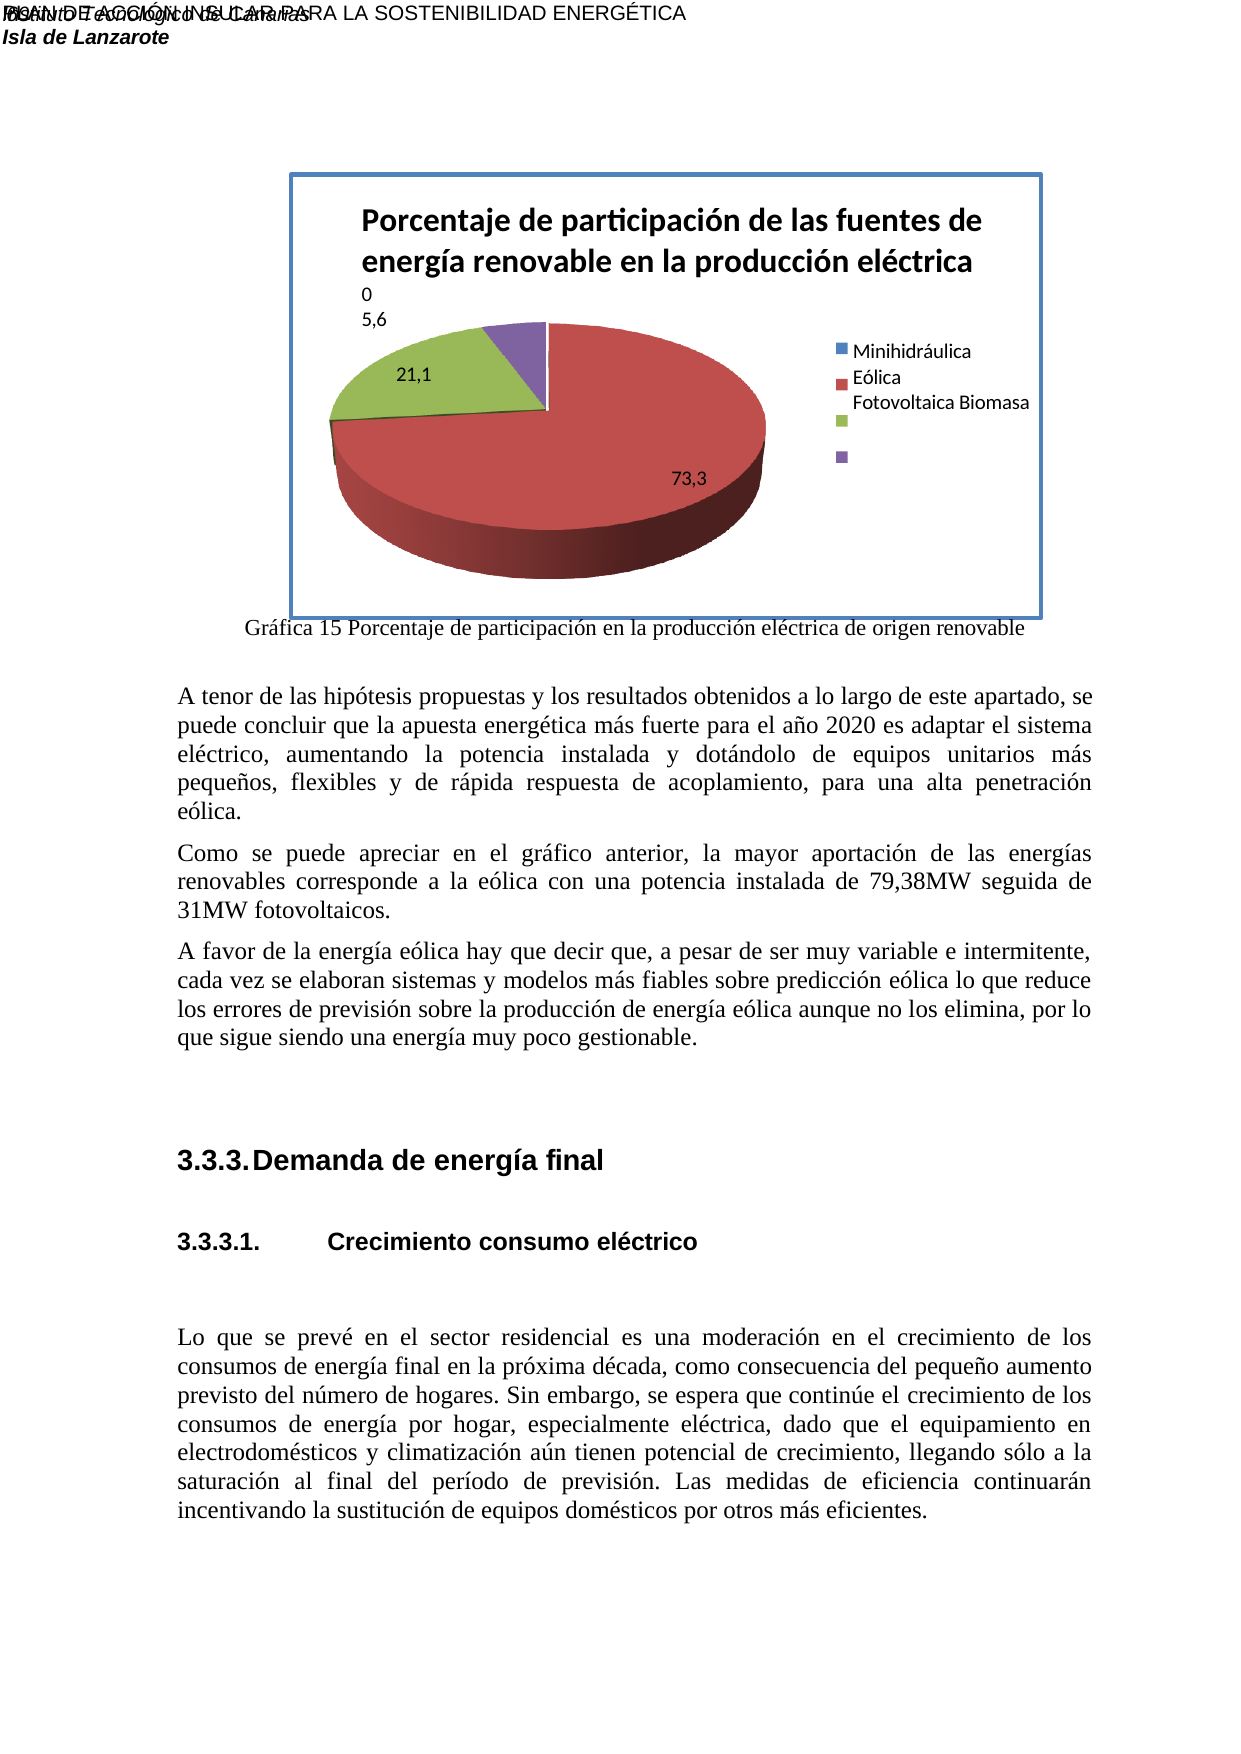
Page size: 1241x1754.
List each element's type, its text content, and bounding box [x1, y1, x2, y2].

subtitle Crecimiento consumo eléctrico [177, 1227, 1192, 1255]
text A favor de la energía eólica hay que decir que, a pesar de ser muy variable e intermitente, cada vez se elaboran sistemas y modelos más fiables sobre predicción eólica lo que reduce los errores de previsión sobre la producción de energía eólica aunque no los elimina, por lo que sigue siendo una energía muy poco gestionable. [177, 936, 1092, 1051]
picture [329, 322, 766, 579]
text Lo que se prevé en el sector residencial es una moderación en el crecimiento de los consumos de energía final en la próxima década, como consecuencia del pequeño aumento previsto del número de hogares. Sin embargo, se espera que continúe el crecimiento de los consumos de energía por hogar, especialmente eléctrica, dado que el equipamiento en electrodomésticos y climatización aún tienen potencial de crecimiento, llegando sólo a la saturación al final del período de previsión. Las medidas de eficiencia continuarán incentivando la sustitución de equipos domésticos por otros más eficientes. [177, 1322, 1092, 1524]
text Como se puede apreciar en el gráfico anterior, la mayor aportación de las energías renovables corresponde a la eólica con una potencia instalada de 79,38MW seguida de 31MW fotovoltaicos. [177, 838, 1093, 924]
text A tenor de las hipótesis propuestas y los resultados obtenidos a lo largo de este apartado, se puede concluir que la apuesta energética más fuerte para el año 2020 es adaptar el sistema eléctrico, aumentando la potencia instalada y dotándolo de equipos unitarios más pequeños, flexibles y de rápida respuesta de acoplamiento, para una alta penetración eólica. [177, 681, 1093, 825]
text Gráfica 15 Porcentaje de participación en la producción eléctrica de origen renovable [183, 618, 1086, 640]
subtitle Demanda de energía final [177, 1143, 1192, 1176]
